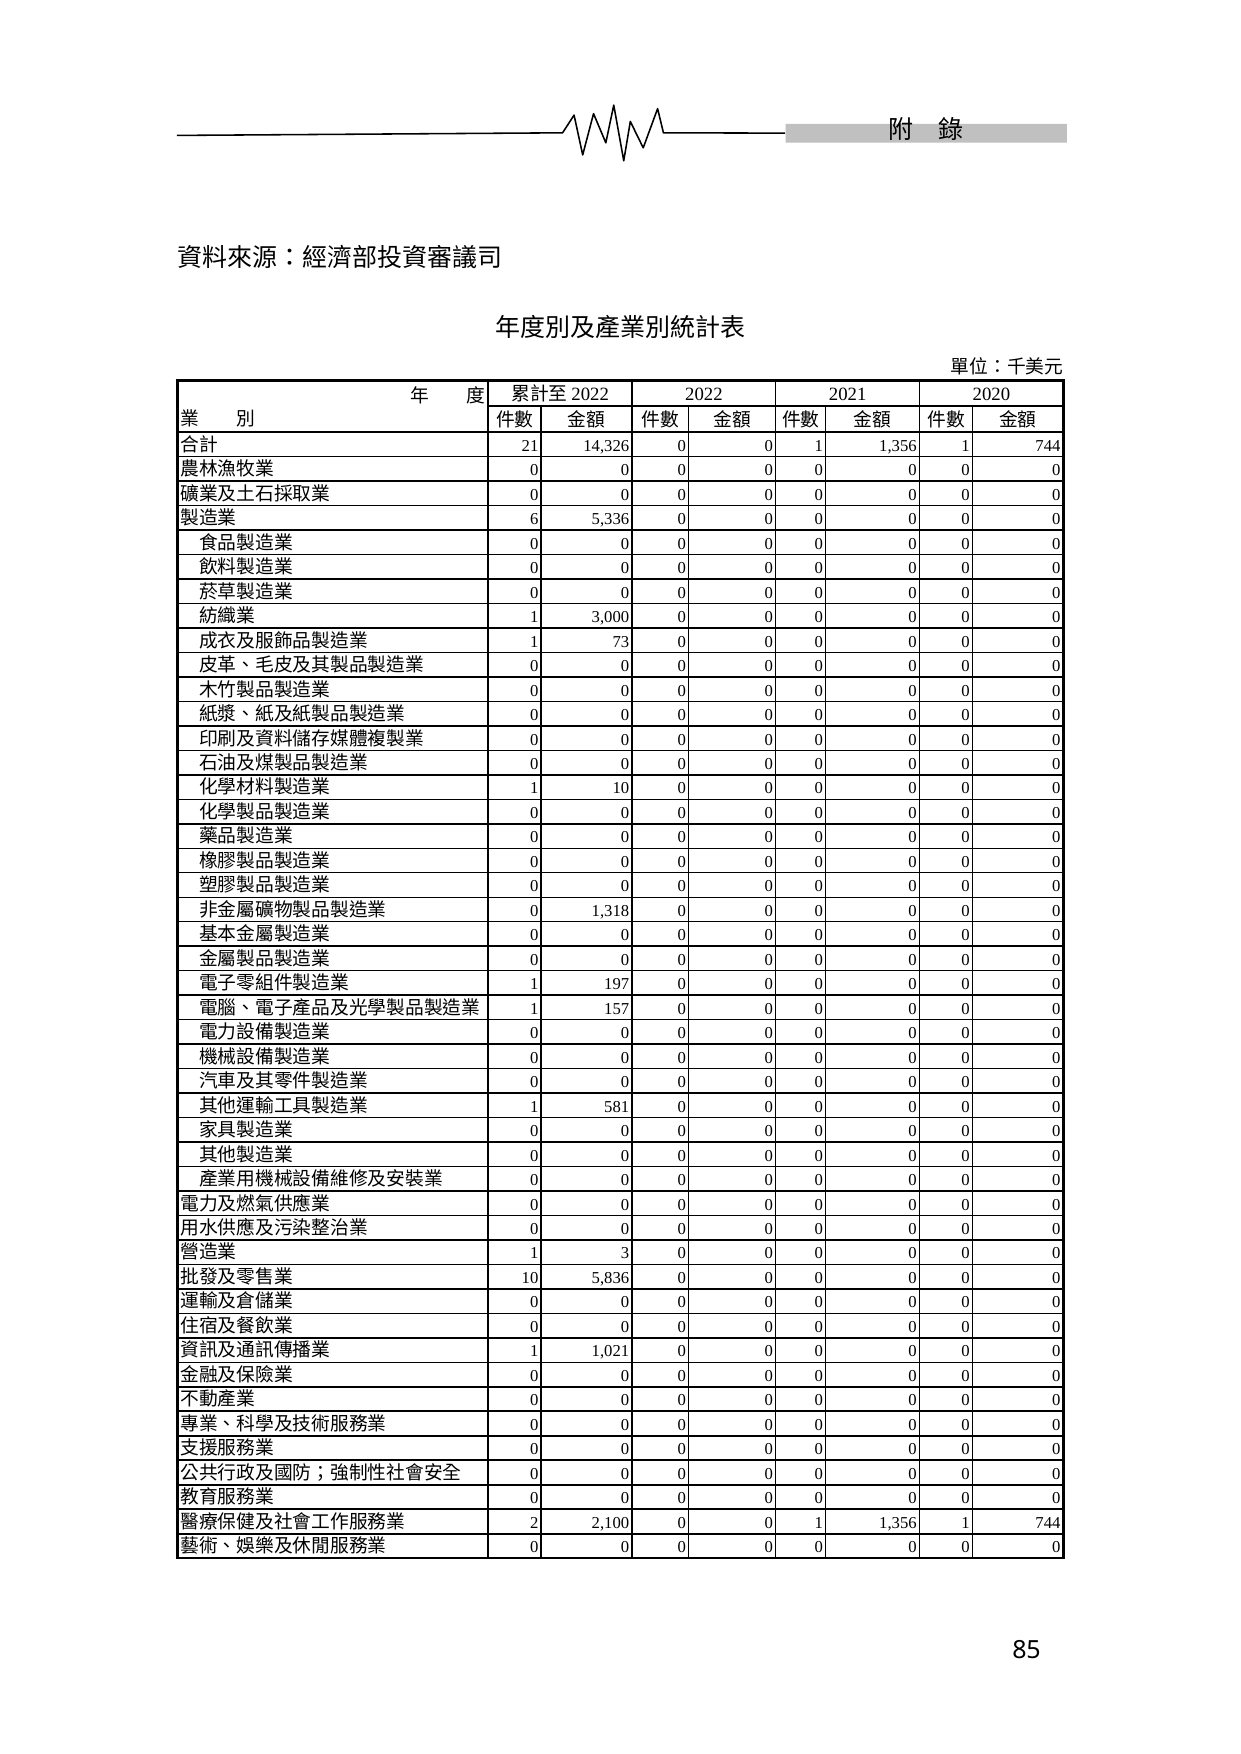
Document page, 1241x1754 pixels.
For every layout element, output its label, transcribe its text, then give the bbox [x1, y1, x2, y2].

table_cell 0 [920, 1094, 972, 1117]
table_cell 0 [633, 825, 688, 847]
table_header 2021 [776, 382, 919, 405]
table_cell 0 [776, 971, 825, 994]
table_cell 0 [689, 776, 775, 798]
table_cell 0 [489, 800, 540, 823]
table_cell 0 [776, 873, 825, 896]
table_cell 0 [826, 678, 919, 701]
table_cell 0 [542, 1363, 631, 1386]
table_cell 1 [489, 1339, 540, 1361]
table_header 年 度 業 別 [179, 382, 487, 431]
table_cell 金額 [973, 407, 1062, 431]
table_cell 0 [776, 996, 825, 1019]
table_cell 0 [920, 776, 972, 798]
table_cell 0 [826, 1388, 919, 1410]
table_cell 0 [973, 1290, 1062, 1312]
table_cell 0 [542, 1486, 631, 1508]
table_cell 0 [776, 1437, 825, 1459]
table_cell 0 [776, 727, 825, 749]
table_cell 0 [973, 1339, 1062, 1361]
table_cell 0 [633, 1437, 688, 1459]
table_cell 0 [776, 776, 825, 798]
table_cell 0 [689, 751, 775, 774]
table_cell 0 [542, 580, 631, 603]
table_cell 1 [920, 433, 972, 456]
table_cell 0 [826, 1314, 919, 1337]
table_cell 0 [542, 947, 631, 970]
table_cell 6 [489, 506, 540, 529]
table_cell 0 [776, 1339, 825, 1361]
table_cell 0 [973, 825, 1062, 847]
table_cell 0 [920, 1412, 972, 1435]
table_cell 0 [920, 849, 972, 872]
table_cell 5,836 [542, 1265, 631, 1288]
text 年度別及產業別統計表 [177, 298, 1063, 352]
table_cell 0 [689, 531, 775, 554]
table_cell 0 [826, 653, 919, 676]
table_cell 0 [489, 1290, 540, 1312]
table_cell 0 [973, 1388, 1062, 1410]
table_cell 0 [689, 1143, 775, 1166]
table_cell 0 [633, 702, 688, 725]
table_cell 0 [920, 800, 972, 823]
table_cell 件數 [633, 407, 688, 431]
table_cell 0 [489, 1388, 540, 1410]
table_cell 0 [489, 555, 540, 578]
table_cell 0 [826, 996, 919, 1019]
table_cell 0 [776, 531, 825, 554]
table_cell 1 [489, 1241, 540, 1263]
table_cell 0 [826, 482, 919, 505]
table_cell 0 [689, 849, 775, 872]
table_cell 教育服務業 [179, 1486, 487, 1508]
table_cell 0 [973, 555, 1062, 578]
table_cell 0 [633, 898, 688, 921]
table_cell 塑膠製品製造業 [179, 873, 487, 896]
table_cell 73 [542, 629, 631, 652]
table_cell 金屬製品製造業 [179, 947, 487, 970]
table_cell 0 [920, 873, 972, 896]
table_cell 0 [973, 1486, 1062, 1508]
table_cell 0 [489, 1045, 540, 1068]
table_cell 0 [489, 727, 540, 749]
table_cell 0 [633, 996, 688, 1019]
table_cell 0 [689, 702, 775, 725]
table_cell 0 [489, 849, 540, 872]
table_cell 0 [973, 751, 1062, 774]
table_cell 0 [489, 653, 540, 676]
table_cell 營造業 [179, 1241, 487, 1263]
table_cell 0 [973, 1363, 1062, 1386]
table_cell 橡膠製品製造業 [179, 849, 487, 872]
table_cell 157 [542, 996, 631, 1019]
table_cell 0 [689, 1241, 775, 1263]
table_cell 2 [489, 1510, 540, 1533]
table_cell 0 [542, 1388, 631, 1410]
table_cell 1 [489, 776, 540, 798]
table_cell 0 [776, 1094, 825, 1117]
table_cell 0 [920, 702, 972, 725]
table_cell 資訊及通訊傳播業 [179, 1339, 487, 1361]
table_cell 0 [633, 727, 688, 749]
table_cell 0 [776, 825, 825, 847]
table_cell 0 [689, 947, 775, 970]
table_cell 0 [920, 825, 972, 847]
table_cell 0 [776, 604, 825, 627]
table_cell 0 [489, 678, 540, 701]
table_cell 0 [489, 1535, 540, 1557]
table_cell 皮革、毛皮及其製品製造業 [179, 653, 487, 676]
table_cell 0 [542, 1290, 631, 1312]
table_cell 0 [542, 873, 631, 896]
table_cell 0 [542, 1045, 631, 1068]
table_cell 件數 [920, 407, 972, 431]
table_cell 0 [633, 1486, 688, 1508]
table_cell 0 [689, 1363, 775, 1386]
table_cell 0 [920, 555, 972, 578]
table_cell 0 [920, 1192, 972, 1214]
table_cell 農林漁牧業 [179, 457, 487, 480]
table_cell 0 [689, 1314, 775, 1337]
table_cell 0 [689, 506, 775, 529]
table_cell 0 [826, 1412, 919, 1435]
table_cell 1 [489, 1094, 540, 1117]
table_cell 0 [973, 1461, 1062, 1484]
table_cell 基本金屬製造業 [179, 922, 487, 945]
table_cell 0 [920, 1069, 972, 1092]
table_cell 0 [920, 1167, 972, 1190]
table_cell 藥品製造業 [179, 825, 487, 847]
table_cell 0 [920, 922, 972, 945]
table_cell 0 [776, 1167, 825, 1190]
table_cell 0 [633, 457, 688, 480]
table_cell 0 [689, 1192, 775, 1214]
table_cell 0 [489, 1069, 540, 1092]
table_cell 0 [542, 922, 631, 945]
table_cell 0 [826, 1045, 919, 1068]
table_cell 0 [633, 482, 688, 505]
table_cell 0 [689, 922, 775, 945]
table_cell 0 [973, 996, 1062, 1019]
table_cell 0 [633, 1069, 688, 1092]
table_cell 0 [826, 457, 919, 480]
table_cell 0 [633, 531, 688, 554]
table_cell 0 [826, 580, 919, 603]
table_cell 0 [776, 1290, 825, 1312]
table_cell 0 [489, 898, 540, 921]
table_cell 0 [633, 1045, 688, 1068]
table_cell 0 [689, 800, 775, 823]
table_cell 電子零組件製造業 [179, 971, 487, 994]
table_cell 0 [542, 678, 631, 701]
table_cell 0 [633, 776, 688, 798]
table_cell 0 [973, 702, 1062, 725]
table_cell 藝術、娛樂及休閒服務業 [179, 1535, 487, 1557]
table_cell 0 [776, 1045, 825, 1068]
table_cell 0 [489, 580, 540, 603]
table_cell 紙漿、紙及紙製品製造業 [179, 702, 487, 725]
table_cell 0 [776, 849, 825, 872]
table_cell 0 [776, 1535, 825, 1557]
table_cell 0 [633, 1241, 688, 1263]
table_cell 0 [489, 922, 540, 945]
table_cell 0 [633, 1461, 688, 1484]
table_cell 電力設備製造業 [179, 1020, 487, 1043]
table_cell 0 [489, 1020, 540, 1043]
table_cell 0 [973, 531, 1062, 554]
table_cell 0 [633, 1412, 688, 1435]
table_cell 0 [633, 971, 688, 994]
table_cell 0 [489, 1363, 540, 1386]
table_cell 0 [542, 531, 631, 554]
table_cell 0 [689, 653, 775, 676]
table_cell 0 [920, 1020, 972, 1043]
table_cell 0 [973, 1241, 1062, 1263]
table_cell 其他製造業 [179, 1143, 487, 1166]
table_cell 0 [633, 1339, 688, 1361]
table_cell 0 [776, 1388, 825, 1410]
table_cell 製造業 [179, 506, 487, 529]
table_cell 0 [776, 800, 825, 823]
table_cell 0 [826, 800, 919, 823]
table_cell 0 [489, 457, 540, 480]
table_cell 0 [633, 1143, 688, 1166]
table_cell 0 [489, 1143, 540, 1166]
table_cell 0 [776, 1412, 825, 1435]
table_cell 0 [542, 825, 631, 847]
table_cell 0 [542, 800, 631, 823]
table_cell 0 [973, 947, 1062, 970]
table_cell 0 [973, 1167, 1062, 1190]
table_cell 件數 [489, 407, 540, 431]
table_cell 0 [633, 604, 688, 627]
table_cell 0 [826, 1094, 919, 1117]
table_cell 0 [826, 1265, 919, 1288]
table_cell 0 [542, 482, 631, 505]
table_cell 0 [489, 1192, 540, 1214]
table_cell 0 [826, 1486, 919, 1508]
table_cell 0 [633, 1094, 688, 1117]
table_cell 0 [689, 1265, 775, 1288]
table_cell 0 [973, 922, 1062, 945]
table_cell 0 [776, 1216, 825, 1239]
text 單位：千美元 [177, 352, 1063, 379]
table_cell 0 [826, 922, 919, 945]
table_cell 0 [826, 776, 919, 798]
table_cell 醫療保健及社會工作服務業 [179, 1510, 487, 1533]
table_cell 0 [973, 604, 1062, 627]
table_cell 0 [542, 1192, 631, 1214]
table_cell 金融及保險業 [179, 1363, 487, 1386]
table_cell 0 [689, 629, 775, 652]
table_cell 1 [489, 996, 540, 1019]
table_cell 0 [826, 873, 919, 896]
table_cell 10 [489, 1265, 540, 1288]
table_cell 運輸及倉儲業 [179, 1290, 487, 1312]
table_cell 用水供應及污染整治業 [179, 1216, 487, 1239]
table_cell 0 [920, 1388, 972, 1410]
table_cell 0 [689, 1094, 775, 1117]
table_cell 0 [689, 1167, 775, 1190]
table_cell 0 [973, 1069, 1062, 1092]
table_cell 0 [542, 751, 631, 774]
table_cell 0 [689, 1461, 775, 1484]
table_cell 0 [542, 1118, 631, 1141]
table_cell 3,000 [542, 604, 631, 627]
table_cell 0 [826, 1437, 919, 1459]
table_cell 0 [689, 1412, 775, 1435]
table_cell 家具製造業 [179, 1118, 487, 1141]
table_cell 機械設備製造業 [179, 1045, 487, 1068]
table_cell 批發及零售業 [179, 1265, 487, 1288]
table_cell 0 [689, 1216, 775, 1239]
table_cell 0 [920, 996, 972, 1019]
table_cell 0 [826, 1143, 919, 1166]
table_cell 0 [776, 1314, 825, 1337]
table_cell 非金屬礦物製品製造業 [179, 898, 487, 921]
table_cell 0 [542, 1143, 631, 1166]
table_cell 0 [826, 1290, 919, 1312]
table_cell 0 [920, 506, 972, 529]
table_cell 0 [920, 1216, 972, 1239]
table_cell 197 [542, 971, 631, 994]
table_cell 其他運輸工具製造業 [179, 1094, 487, 1117]
table_cell 0 [633, 555, 688, 578]
table_cell 0 [776, 1143, 825, 1166]
table_cell 0 [633, 653, 688, 676]
table_cell 0 [542, 727, 631, 749]
table_cell 0 [973, 482, 1062, 505]
table_cell 0 [489, 825, 540, 847]
table_cell 0 [826, 555, 919, 578]
table_cell 1,356 [826, 433, 919, 456]
table_cell 0 [826, 1069, 919, 1092]
table_cell 0 [826, 531, 919, 554]
table_cell 0 [689, 996, 775, 1019]
table_cell 0 [920, 580, 972, 603]
table_cell 0 [633, 678, 688, 701]
table_cell 0 [920, 482, 972, 505]
table_header 2020 [920, 382, 1062, 405]
table_cell 0 [776, 947, 825, 970]
table_cell 0 [920, 1486, 972, 1508]
table_cell 0 [633, 506, 688, 529]
table_cell 0 [776, 922, 825, 945]
table_cell 0 [920, 751, 972, 774]
table_cell 0 [489, 1437, 540, 1459]
table_cell 0 [776, 702, 825, 725]
table_cell 0 [973, 849, 1062, 872]
table_cell 0 [489, 751, 540, 774]
table_cell 0 [826, 1461, 919, 1484]
table_cell 0 [920, 898, 972, 921]
table_cell 0 [973, 1314, 1062, 1337]
table_cell 0 [826, 727, 919, 749]
table_cell 0 [973, 580, 1062, 603]
table_cell 0 [633, 922, 688, 945]
table_cell 10 [542, 776, 631, 798]
table_cell 0 [826, 1535, 919, 1557]
table_cell 0 [973, 457, 1062, 480]
table_cell 0 [689, 971, 775, 994]
table_cell 紡織業 [179, 604, 487, 627]
table_cell 專業、科學及技術服務業 [179, 1412, 487, 1435]
table_cell 0 [776, 629, 825, 652]
table_cell 0 [633, 1290, 688, 1312]
table_cell 1,356 [826, 1510, 919, 1533]
table_cell 0 [542, 1535, 631, 1557]
table_cell 0 [826, 849, 919, 872]
table_cell 0 [689, 1486, 775, 1508]
table_cell 食品製造業 [179, 531, 487, 554]
table_cell 0 [973, 1437, 1062, 1459]
table_cell 744 [973, 1510, 1062, 1533]
table_cell 0 [776, 898, 825, 921]
table_cell 0 [542, 1314, 631, 1337]
table_cell 0 [920, 457, 972, 480]
table_cell 0 [489, 1216, 540, 1239]
table_cell 3 [542, 1241, 631, 1263]
table_cell 0 [689, 604, 775, 627]
table_cell 汽車及其零件製造業 [179, 1069, 487, 1092]
table_cell 0 [542, 457, 631, 480]
table_cell 0 [489, 1167, 540, 1190]
table_cell 0 [689, 1290, 775, 1312]
table_cell 0 [689, 678, 775, 701]
table_cell 0 [973, 1216, 1062, 1239]
table_cell 0 [826, 898, 919, 921]
table_cell 0 [633, 1216, 688, 1239]
table_cell 0 [776, 1265, 825, 1288]
table_cell 14,326 [542, 433, 631, 456]
table_cell 1 [489, 604, 540, 627]
table_cell 0 [489, 1314, 540, 1337]
table_cell 0 [633, 433, 688, 456]
table_cell 0 [920, 678, 972, 701]
table_cell 0 [826, 506, 919, 529]
table_cell 0 [973, 653, 1062, 676]
table_cell 0 [920, 1314, 972, 1337]
table_cell 0 [489, 531, 540, 554]
table_cell 0 [826, 947, 919, 970]
table_cell 0 [920, 1045, 972, 1068]
table_cell 產業用機械設備維修及安裝業 [179, 1167, 487, 1190]
table_cell 0 [489, 1486, 540, 1508]
table_cell 1 [489, 971, 540, 994]
table_cell 0 [973, 629, 1062, 652]
table_cell 0 [920, 1290, 972, 1312]
table_cell 0 [489, 702, 540, 725]
table_cell 0 [920, 531, 972, 554]
table_cell 1,021 [542, 1339, 631, 1361]
table_cell 0 [973, 506, 1062, 529]
table_cell 0 [489, 947, 540, 970]
table_cell 0 [689, 1045, 775, 1068]
table_cell 0 [633, 873, 688, 896]
table_cell 0 [826, 1118, 919, 1141]
table_cell 0 [689, 1510, 775, 1533]
table_cell 0 [633, 629, 688, 652]
table_cell 0 [689, 457, 775, 480]
table_cell 581 [542, 1094, 631, 1117]
table_cell 1 [920, 1510, 972, 1533]
table_cell 0 [633, 580, 688, 603]
table_cell 0 [776, 482, 825, 505]
table_cell 礦業及土石採取業 [179, 482, 487, 505]
table_cell 電力及燃氣供應業 [179, 1192, 487, 1214]
table_cell 0 [489, 1118, 540, 1141]
table_cell 0 [826, 702, 919, 725]
table_cell 1 [776, 1510, 825, 1533]
table_cell 21 [489, 433, 540, 456]
table_cell 0 [542, 1069, 631, 1092]
table_cell 金額 [689, 407, 775, 431]
table_cell 0 [776, 457, 825, 480]
table_cell 印刷及資料儲存媒體複製業 [179, 727, 487, 749]
table_cell 0 [633, 1118, 688, 1141]
table_cell 合計 [179, 433, 487, 456]
text 資料來源：經濟部投資審議司 [177, 237, 1063, 273]
table_cell 0 [633, 1314, 688, 1337]
table_cell 0 [689, 825, 775, 847]
table_cell 5,336 [542, 506, 631, 529]
table_cell 0 [689, 1339, 775, 1361]
table_cell 公共行政及國防；強制性社會安全 [179, 1461, 487, 1484]
table_cell 0 [826, 1241, 919, 1263]
table_cell 0 [973, 727, 1062, 749]
table_cell 0 [973, 1020, 1062, 1043]
table_cell 0 [776, 1241, 825, 1263]
table_cell 0 [633, 1388, 688, 1410]
table_cell 0 [920, 1143, 972, 1166]
table_cell 0 [920, 1437, 972, 1459]
table_cell 0 [542, 1437, 631, 1459]
table_cell 0 [489, 1412, 540, 1435]
table_cell 0 [776, 506, 825, 529]
table_cell 0 [826, 1339, 919, 1361]
table_cell 0 [973, 971, 1062, 994]
table_cell 0 [542, 1461, 631, 1484]
table_cell 0 [973, 776, 1062, 798]
table_cell 0 [633, 1510, 688, 1533]
table_cell 0 [826, 604, 919, 627]
table_cell 支援服務業 [179, 1437, 487, 1459]
table_cell 1,318 [542, 898, 631, 921]
table_header 累計至2022 [489, 382, 631, 405]
table_cell 0 [973, 1192, 1062, 1214]
table_cell 0 [689, 433, 775, 456]
table_cell 0 [973, 1118, 1062, 1141]
table_cell 1 [776, 433, 825, 456]
table_cell 0 [973, 1143, 1062, 1166]
table_cell 0 [689, 1388, 775, 1410]
table_cell 0 [689, 1069, 775, 1092]
table_cell 0 [776, 1020, 825, 1043]
table_cell 0 [633, 1535, 688, 1557]
table_cell 0 [633, 800, 688, 823]
table_cell 0 [920, 653, 972, 676]
table_cell 0 [776, 1363, 825, 1386]
table_cell 0 [776, 1461, 825, 1484]
table_cell 0 [920, 1339, 972, 1361]
table_cell 0 [689, 1118, 775, 1141]
table_cell 0 [776, 555, 825, 578]
table_cell 件數 [776, 407, 825, 431]
table_cell 0 [689, 580, 775, 603]
table_cell 0 [776, 751, 825, 774]
table_cell 木竹製品製造業 [179, 678, 487, 701]
table_cell 2,100 [542, 1510, 631, 1533]
table_cell 化學製品製造業 [179, 800, 487, 823]
table_cell 0 [826, 825, 919, 847]
table_cell 0 [489, 873, 540, 896]
table_cell 0 [489, 1461, 540, 1484]
table_cell 0 [542, 653, 631, 676]
table_cell 0 [973, 1535, 1062, 1557]
table_cell 0 [633, 751, 688, 774]
table_cell 0 [920, 604, 972, 627]
table_cell 0 [776, 580, 825, 603]
table_cell 0 [973, 873, 1062, 896]
table_cell 0 [920, 629, 972, 652]
table_cell 0 [542, 1020, 631, 1043]
table_cell 0 [689, 1535, 775, 1557]
table_cell 菸草製造業 [179, 580, 487, 603]
table_cell 0 [689, 482, 775, 505]
table_cell 0 [633, 849, 688, 872]
table_cell 石油及煤製品製造業 [179, 751, 487, 774]
table_cell 0 [633, 1020, 688, 1043]
table_cell 0 [776, 1486, 825, 1508]
table_cell 金額 [826, 407, 919, 431]
table_cell 0 [542, 849, 631, 872]
table_cell 0 [920, 1461, 972, 1484]
table_cell 0 [489, 482, 540, 505]
table_cell 住宿及餐飲業 [179, 1314, 487, 1337]
table_cell 0 [920, 727, 972, 749]
table_cell 0 [689, 898, 775, 921]
table_cell 0 [689, 1020, 775, 1043]
table_cell 0 [920, 1241, 972, 1263]
table_cell 0 [633, 1363, 688, 1386]
table_cell 0 [826, 1216, 919, 1239]
table_cell 0 [542, 702, 631, 725]
table_cell 0 [826, 1363, 919, 1386]
table_cell 0 [826, 971, 919, 994]
table_cell 0 [826, 751, 919, 774]
table_cell 0 [776, 653, 825, 676]
table_cell 0 [920, 947, 972, 970]
table_cell 0 [776, 678, 825, 701]
table_cell 0 [633, 1265, 688, 1288]
table_cell 0 [633, 1167, 688, 1190]
table_cell 0 [973, 1094, 1062, 1117]
table_cell 1 [489, 629, 540, 652]
table_cell 0 [542, 1412, 631, 1435]
table_cell 成衣及服飾品製造業 [179, 629, 487, 652]
table_cell 0 [633, 947, 688, 970]
table_cell 飲料製造業 [179, 555, 487, 578]
table_cell 0 [826, 629, 919, 652]
table_cell 0 [826, 1167, 919, 1190]
table_cell 0 [776, 1118, 825, 1141]
table_cell 0 [633, 1192, 688, 1214]
table_cell 0 [920, 971, 972, 994]
table_cell 0 [973, 898, 1062, 921]
table_cell 0 [689, 1437, 775, 1459]
table_cell 0 [920, 1535, 972, 1557]
table_cell 0 [776, 1192, 825, 1214]
table_cell 0 [920, 1265, 972, 1288]
table_cell 0 [973, 800, 1062, 823]
table_cell 0 [920, 1363, 972, 1386]
table_cell 0 [776, 1069, 825, 1092]
table_cell 0 [826, 1020, 919, 1043]
table_cell 0 [826, 1192, 919, 1214]
table_cell 不動產業 [179, 1388, 487, 1410]
table_cell 0 [973, 678, 1062, 701]
table_cell 金額 [542, 407, 631, 431]
table_cell 744 [973, 433, 1062, 456]
table_cell 0 [920, 1118, 972, 1141]
table_cell 0 [973, 1045, 1062, 1068]
table_cell 0 [689, 873, 775, 896]
table_cell 0 [973, 1265, 1062, 1288]
table_cell 0 [689, 555, 775, 578]
table_cell 0 [542, 1167, 631, 1190]
table_cell 0 [973, 1412, 1062, 1435]
table_cell 電腦、電子產品及光學製品製造業 [179, 996, 487, 1019]
table_cell 化學材料製造業 [179, 776, 487, 798]
table_cell 0 [542, 555, 631, 578]
table_cell 0 [689, 727, 775, 749]
table_header 2022 [633, 382, 775, 405]
table_cell 0 [542, 1216, 631, 1239]
